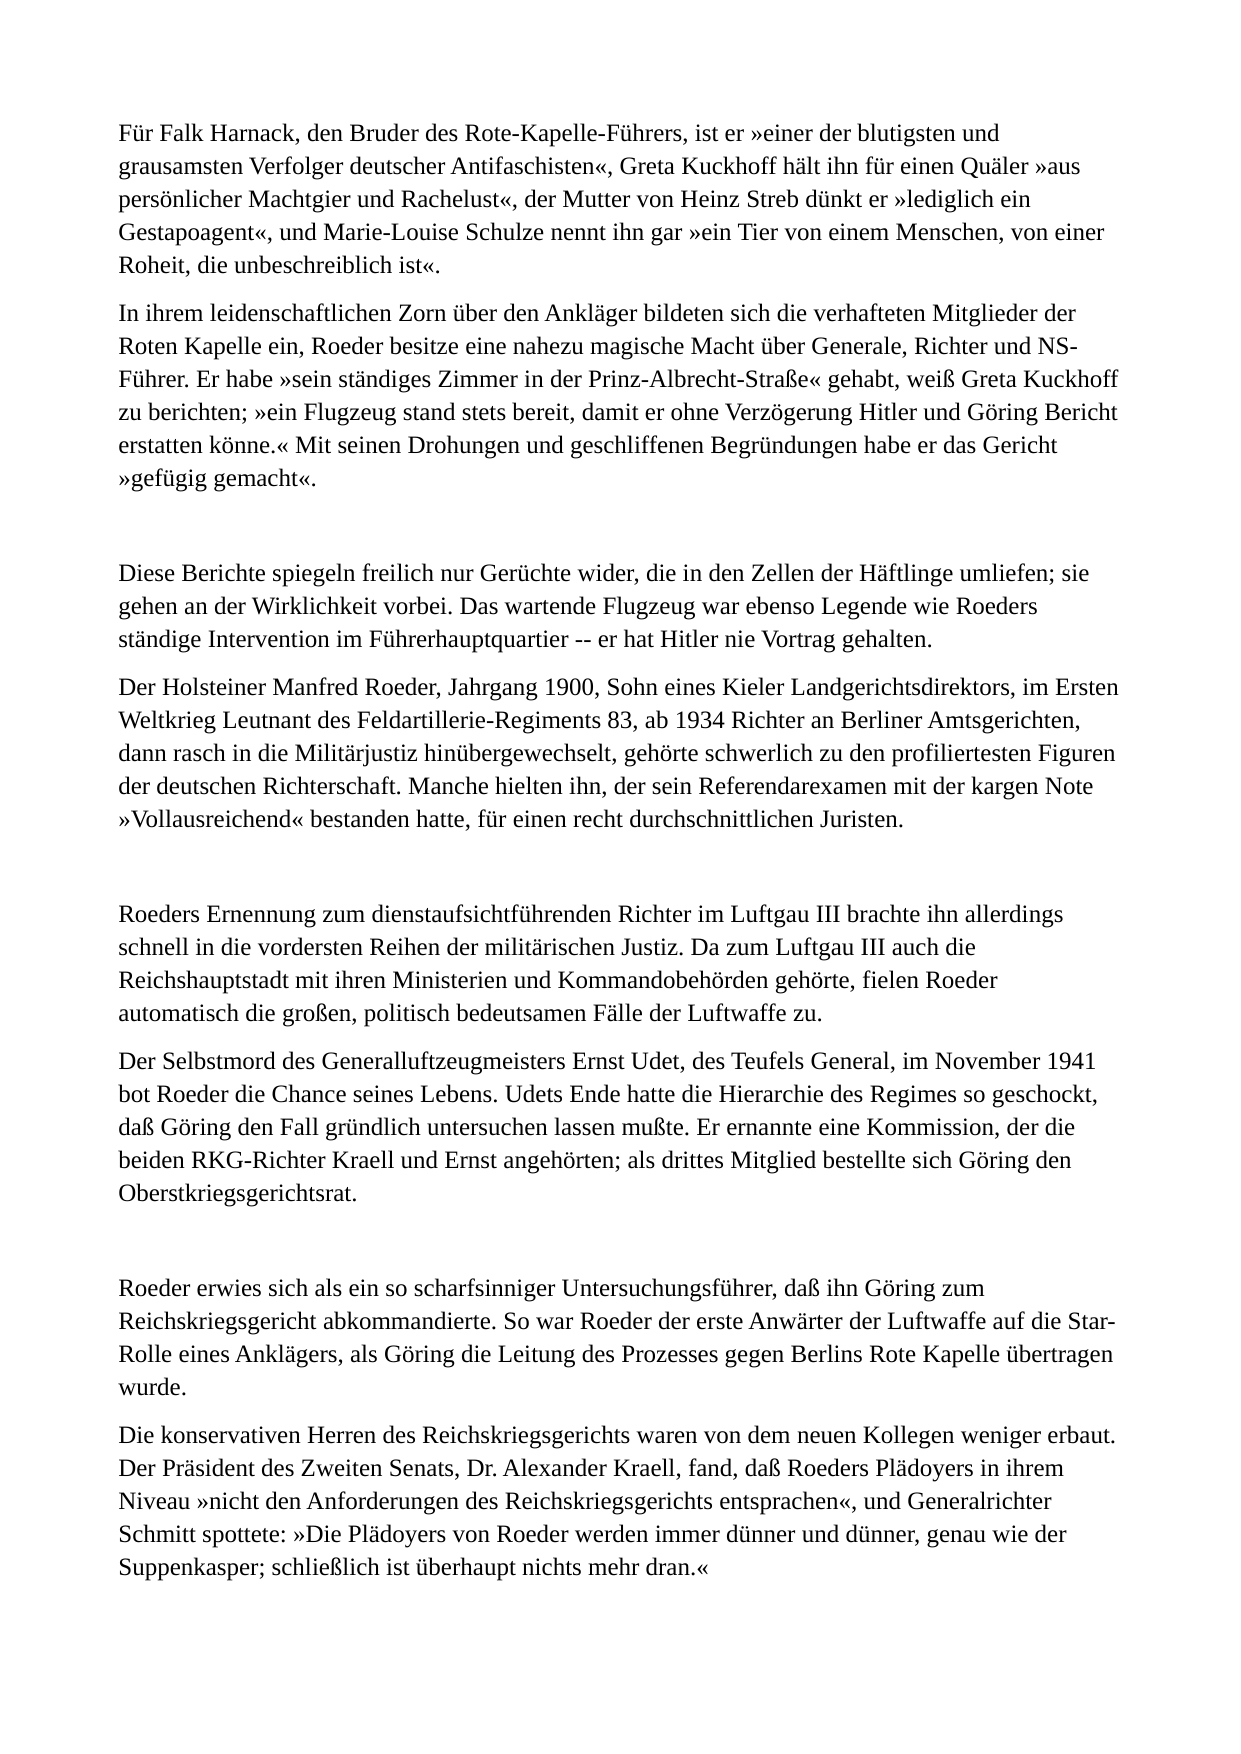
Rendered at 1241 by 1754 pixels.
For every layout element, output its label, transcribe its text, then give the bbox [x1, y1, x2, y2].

text In ihrem leidenschaftlichen Zorn über den Ankläger bildeten sich die verhafteten Mitglieder der Roten Kapelle ein, Roeder besitze eine nahezu magische Macht über Generale, Richter und NS-Führer. Er habe »sein ständiges Zimmer in der Prinz-Albrecht-Straße« gehabt, weiß Greta Kuckhoff zu berichten; »ein Flugzeug stand stets bereit, damit er ohne Verzögerung Hitler und Göring Bericht erstatten könne.« Mit seinen Drohungen und geschliffenen Begründungen habe er das Gericht »gefügig gemacht«. [118, 298, 1122, 492]
text Roeders Ernennung zum dienstaufsichtführenden Richter im Luftgau III brachte ihn allerdings schnell in die vordersten Reihen der militärischen Justiz. Da zum Luftgau III auch die Reichshauptstadt mit ihren Ministerien und Kommandobehörden gehörte, fielen Roeder automatisch die großen, politisch bedeutsamen Fälle der Luftwaffe zu. [118, 899, 1122, 1027]
text Die konservativen Herren des Reichskriegsgerichts waren von dem neuen Kollegen weniger erbaut. Der Präsident des Zweiten Senats, Dr. Alexander Kraell, fand, daß Roeders Plädoyers in ihrem Niveau »nicht den Anforderungen des Reichskriegsgerichts entsprachen«, und Generalrichter Schmitt spottete: »Die Plädoyers von Roeder werden immer dünner und dünner, genau wie der Suppenkasper; schließlich ist überhaupt nichts mehr dran.« [118, 1420, 1122, 1581]
text Der Holsteiner Manfred Roeder, Jahrgang 1900, Sohn eines Kieler Landgerichtsdirektors, im Ersten Weltkrieg Leutnant des Feldartillerie-Regiments 83, ab 1934 Richter an Berliner Amtsgerichten, dann rasch in die Militärjustiz hinübergewechselt, gehörte schwerlich zu den profiliertesten Figuren der deutschen Richterschaft. Manche hielten ihn, der sein Referendarexamen mit der kargen Note »Vollausreichend« bestanden hatte, für einen recht durchschnittlichen Juristen. [118, 672, 1122, 833]
text Roeder erwies sich als ein so scharfsinniger Untersuchungsführer, daß ihn Göring zum Reichskriegsgericht abkommandierte. So war Roeder der erste Anwärter der Luftwaffe auf die Star-Rolle eines Anklägers, als Göring die Leitung des Prozesses gegen Berlins Rote Kapelle übertragen wurde. [118, 1273, 1122, 1401]
text Diese Berichte spiegeln freilich nur Gerüchte wider, die in den Zellen der Häftlinge umliefen; sie gehen an der Wirklichkeit vorbei. Das wartende Flugzeug war ebenso Legende wie Roeders ständige Intervention im Führerhauptquartier -- er hat Hitler nie Vortrag gehalten. [118, 558, 1122, 653]
text Der Selbstmord des Generalluftzeugmeisters Ernst Udet, des Teufels General, im November 1941 bot Roeder die Chance seines Lebens. Udets Ende hatte die Hierarchie des Regimes so geschockt, daß Göring den Fall gründlich untersuchen lassen mußte. Er ernannte eine Kommission, der die beiden RKG-Richter Kraell und Ernst angehörten; als drittes Mitglied bestellte sich Göring den Oberstkriegsgerichtsrat. [118, 1046, 1122, 1207]
text Für Falk Harnack, den Bruder des Rote-Kapelle-Führers, ist er »einer der blutigsten und grausamsten Verfolger deutscher Antifaschisten«, Greta Kuckhoff hält ihn für einen Quäler »aus persönlicher Machtgier und Rachelust«, der Mutter von Heinz Streb dünkt er »lediglich ein Gestapoagent«, und Marie-Louise Schulze nennt ihn gar »ein Tier von einem Menschen, von einer Roheit, die unbeschreiblich ist«. [118, 118, 1122, 279]
